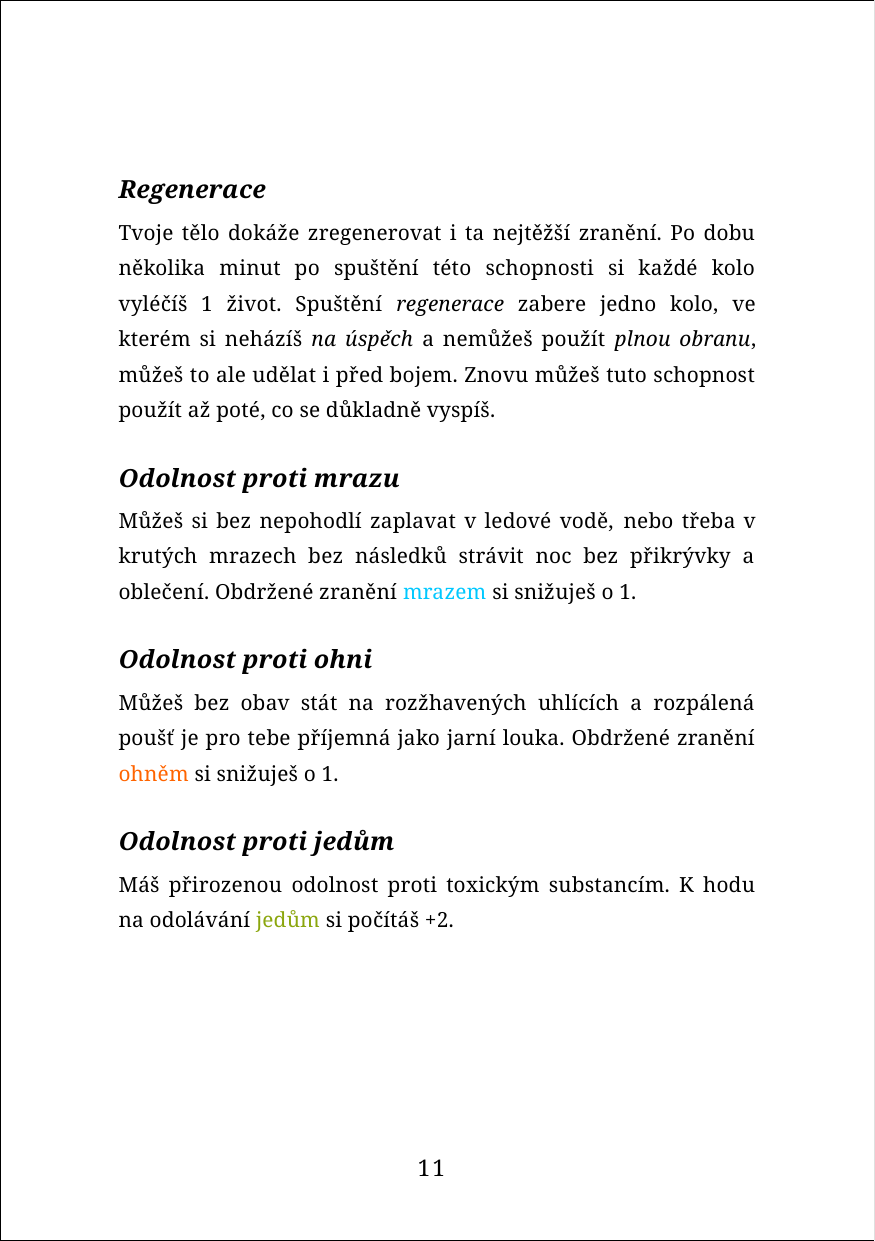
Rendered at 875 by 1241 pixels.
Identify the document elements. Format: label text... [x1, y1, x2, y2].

subtitle Odolnost proti jedům [118, 824, 756, 858]
text Můžeš si bez nepohodlí zaplavat v ledové vodě, nebo třeba v krutých mrazech bez následků strávit noc bez přikrývky a oblečení. Obdržené zranění mrazem si snižuješ o 1. [118, 506, 756, 606]
text Můžeš bez obav stát na rozžhavených uhlících a rozpálená poušť je pro tebe příjemná jako jarní louka. Obdržené zranění ohněm si snižuješ o 1. [118, 688, 756, 787]
subtitle Regenerace [118, 172, 756, 206]
subtitle Odolnost proti mrazu [118, 460, 756, 494]
subtitle Odolnost proti ohni [118, 642, 756, 676]
text Máš přirozenou odolnost proti toxickým substancím. K hodu na odolávání jedům si počítáš +2. [118, 870, 756, 934]
text Tvoje tělo dokáže zregenerovat i ta nejtěžší zranění. Po dobu několika minut po spuštění této schopnosti si každé kolo vyléčíš 1 život. Spuštění regenerace zabere jedno kolo, ve kterém si neházíš na úspěch a nemůžeš použít plnou obranu, můžeš to ale udělat i před bojem. Znovu můžeš tuto schopnost použít až poté, co se důkladně vyspíš. [118, 218, 756, 424]
